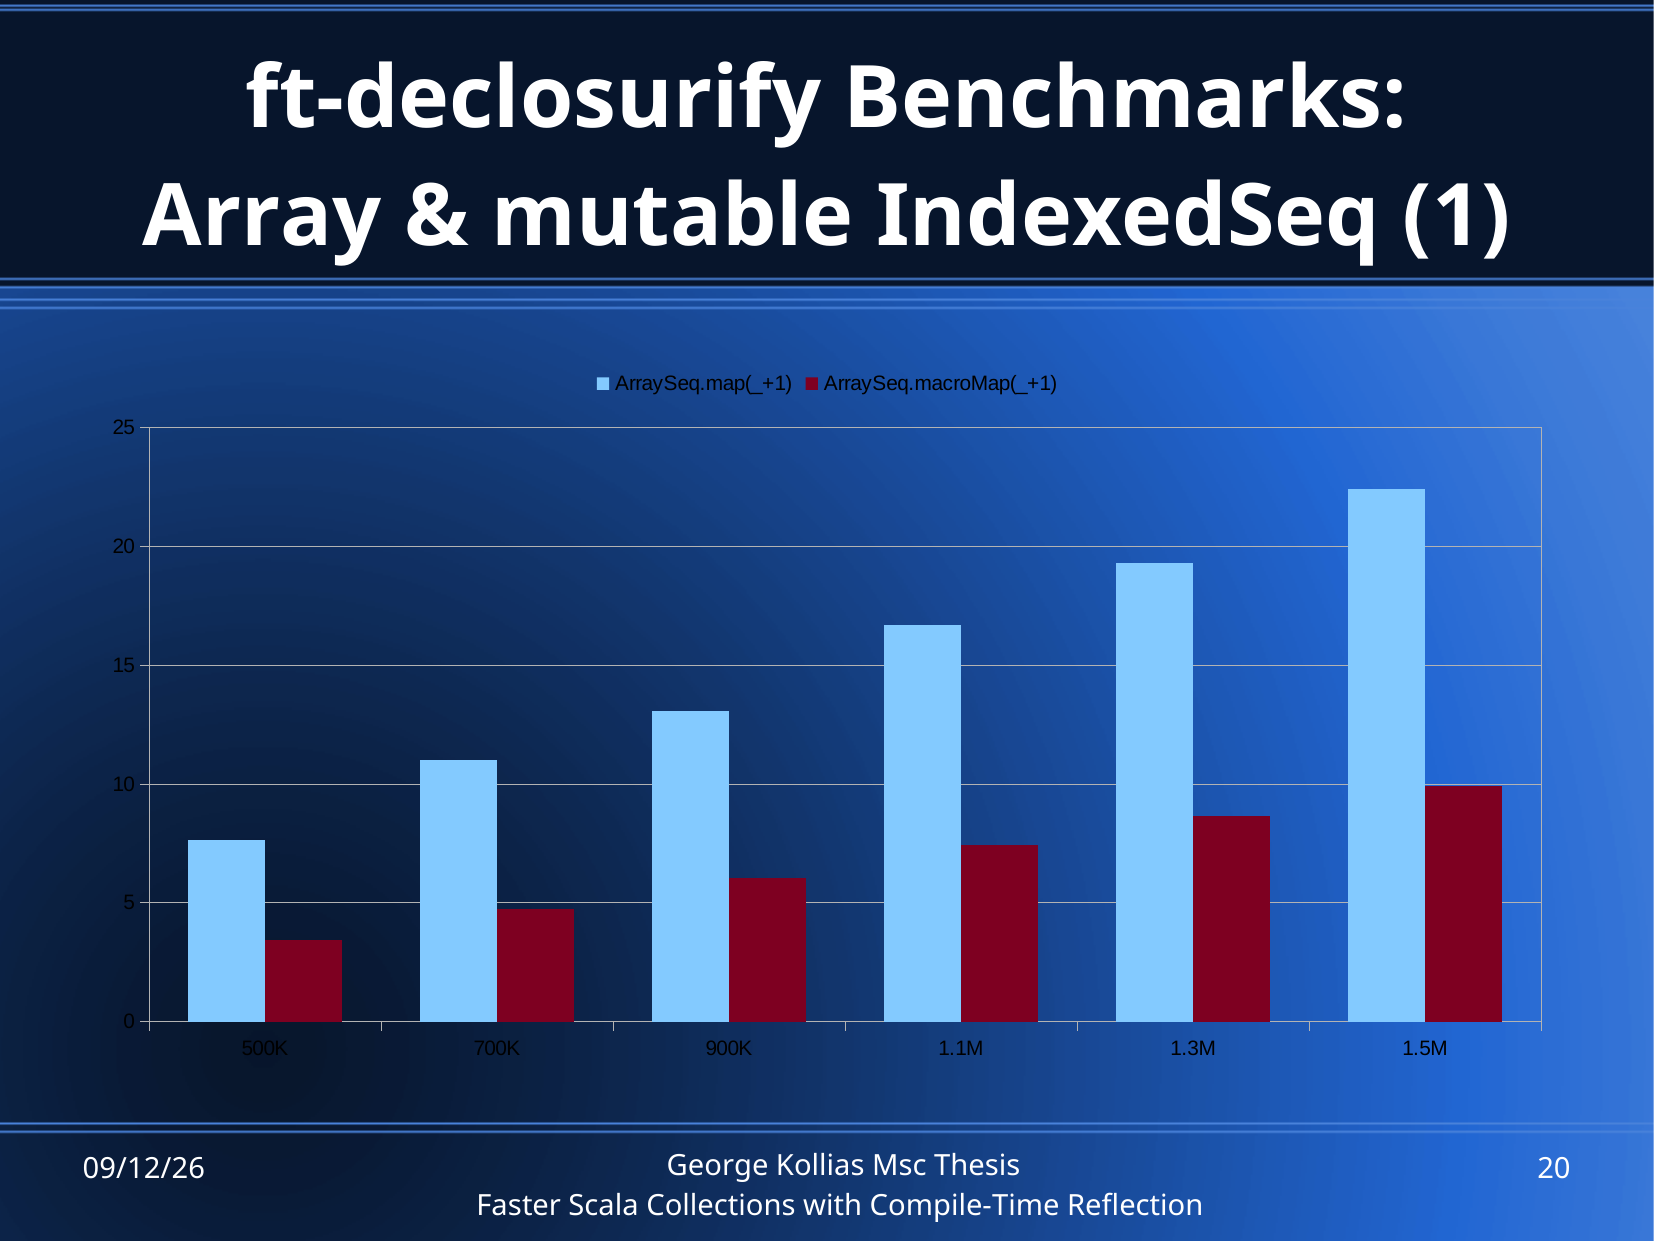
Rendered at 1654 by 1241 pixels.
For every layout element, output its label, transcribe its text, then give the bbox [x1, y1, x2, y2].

title ft-declosurify Benchmarks: Array & mutable IndexedSeq (1) [82, 49, 1571, 257]
picture [0, 0, 1654, 1241]
chart [82, 355, 1571, 1075]
